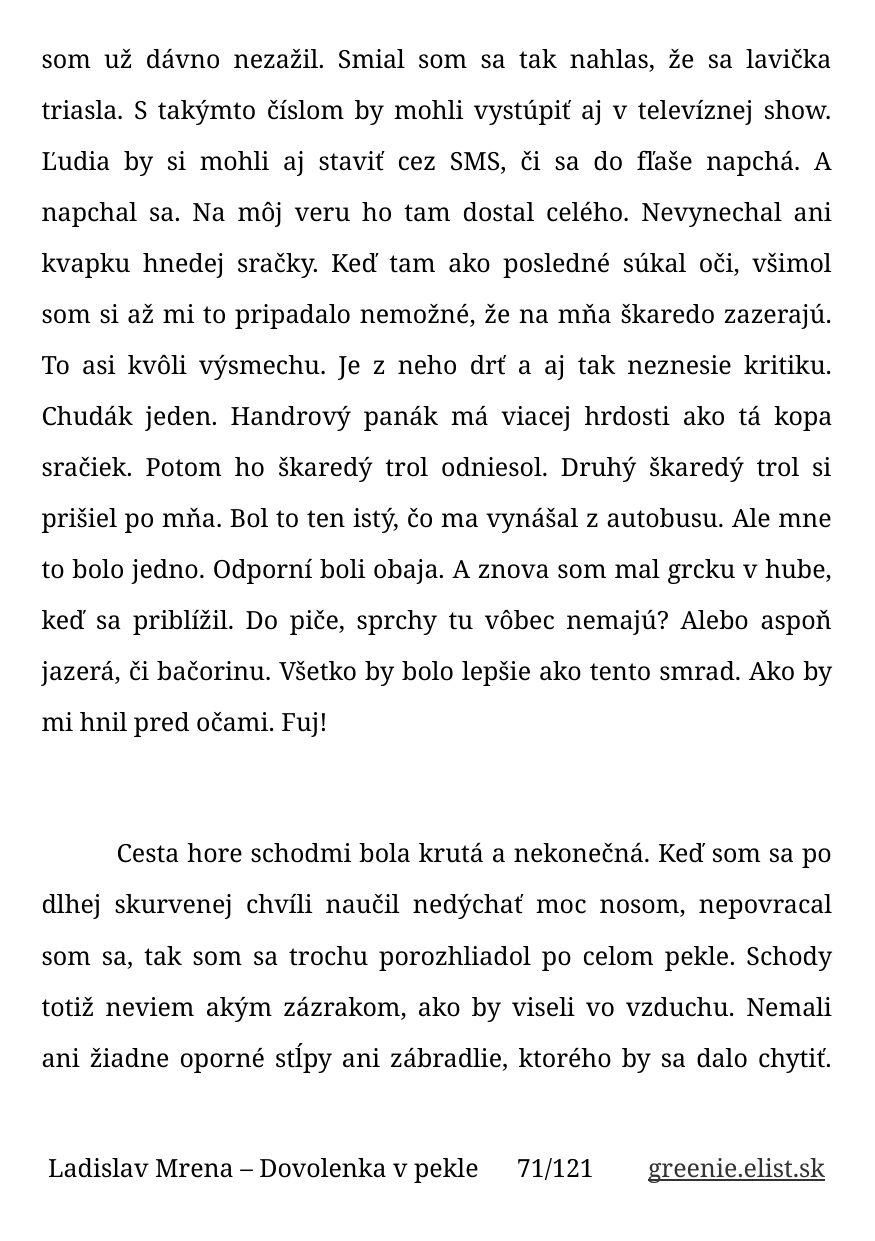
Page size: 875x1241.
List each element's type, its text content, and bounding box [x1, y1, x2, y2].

text Cesta hore schodmi bola krutá a nekonečná. Keď som sa po dlhej skurvenej chvíli naučil nedýchať moc nosom, nepovracal som sa, tak som sa trochu porozhliadol po celom pekle. Schody totiž neviem akým zázrakom, ako by viseli vo vzduchu. Nemali ani žiadne oporné stĺpy ani zábradlie, ktorého by sa dalo chytiť. [41, 836, 833, 1074]
text som už dávno nezažil. Smial som sa tak nahlas, že sa lavička triasla. S takýmto číslom by mohli vystúpiť aj v televíznej show. Ľudia by si mohli aj staviť cez SMS, či sa do fľaše napchá. A napchal sa. Na môj veru ho tam dostal celého. Nevynechal ani kvapku hnedej sračky. Keď tam ako posledné súkal oči, všimol som si až mi to pripadalo nemožné, že na mňa škaredo zazerajú. To asi kvôli výsmechu. Je z neho drť a aj tak neznesie kritiku. Chudák jeden. Handrový panák má viacej hrdosti ako tá kopa sračiek. Potom ho škaredý trol odniesol. Druhý škaredý trol si prišiel po mňa. Bol to ten istý, čo ma vynášal z autobusu. Ale mne to bolo jedno. Odporní boli obaja. A znova som mal grcku v hube, keď sa priblížil. Do piče, sprchy tu vôbec nemajú? Alebo aspoň jazerá, či bačorinu. Všetko by bolo lepšie ako tento smrad. Ako by mi hnil pred očami. Fuj! [41, 41, 833, 739]
